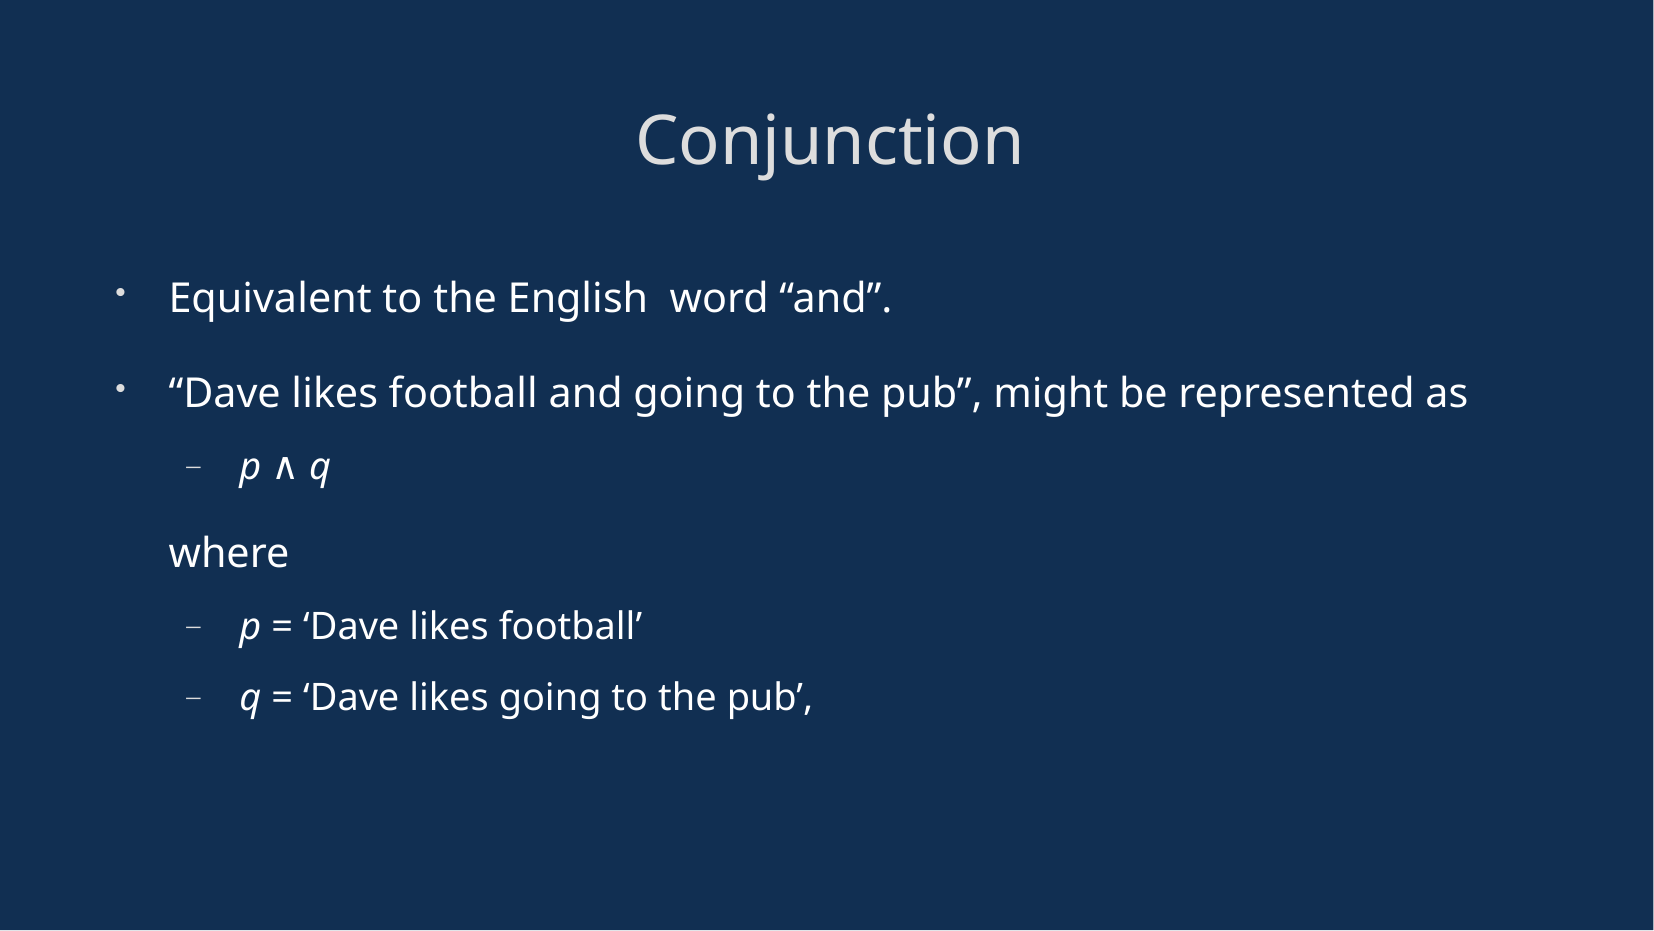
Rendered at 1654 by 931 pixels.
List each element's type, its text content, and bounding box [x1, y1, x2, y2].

title Conjunction [97, 56, 1563, 220]
list Equivalent to the English word “and”. “Dave likes football and going to the pub”, might be represented as p ∧ q where p = ‘Dave likes football’ q = ‘Dave likes going to the pub’, [97, 268, 1563, 806]
